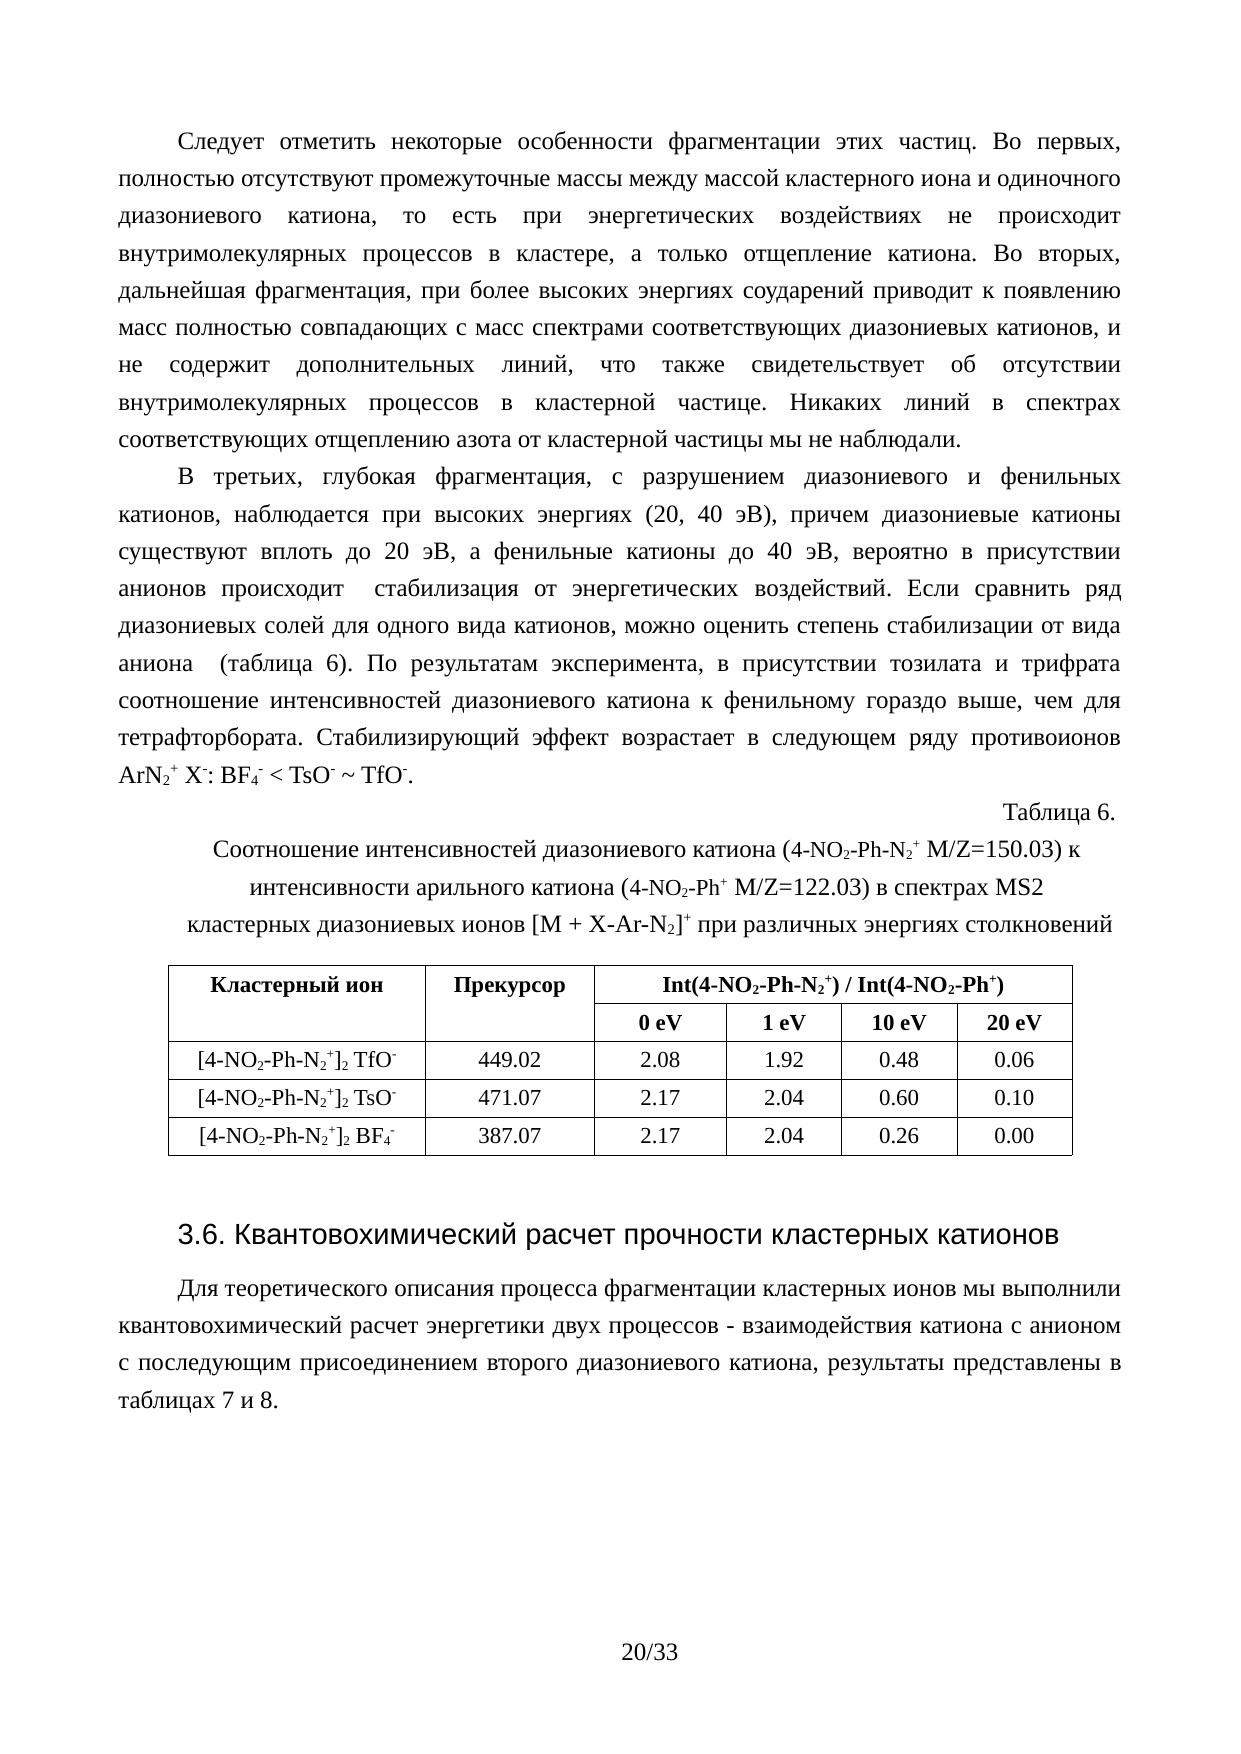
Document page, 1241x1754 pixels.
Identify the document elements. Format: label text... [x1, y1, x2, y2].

text интенсивности арильного катиона (4-NO2-Ph+ M/Z=122.03) в спектрах MS2 [118, 872, 1122, 900]
text Следует отметить некоторые особенности фрагментации этих частиц. Во первых, полностью отсутствуют промежуточные массы между массой кластерного иона и одиночного диазониевого катиона, то есть при энергетических воздействиях не происходит внутримолекулярных процессов в кластере, а только отщепление катиона. Во вторых, дальнейшая фрагментация, при более высоких энергиях соударений приводит к появлению масс полностью совпадающих с масс спектрами соответствующих диазониевых катионов, и не содержит дополнительных линий, что также свидетельствует об отсутствии внутримолекулярных процессов в кластерной частице. Никаких линий в спектрах соответствующих отщеплению азота от кластерной частицы мы не наблюдали. [118, 126, 1122, 453]
table_cell 0.48 [842, 1042, 957, 1079]
table_cell 2.04 [727, 1080, 841, 1117]
table_cell [4-NO2-Ph-N2+]2 BF4- [169, 1118, 425, 1154]
table_cell 2.08 [595, 1042, 726, 1079]
table_cell 0.10 [958, 1080, 1072, 1117]
table_cell 10 eV [842, 1004, 957, 1041]
table_cell 0.06 [958, 1042, 1072, 1079]
table_cell 449.02 [426, 1042, 594, 1079]
table_header Int(4-NO2-Ph-N2+) / Int(4-NO2-Ph+) [595, 966, 1072, 1003]
table_cell 387.07 [426, 1118, 594, 1154]
text кластерных диазониевых ионов [M + X-Ar-N2]+ при различных энергиях столкновений [118, 909, 1122, 938]
table_cell 2.17 [595, 1118, 726, 1154]
table_cell 471.07 [426, 1080, 594, 1117]
table_cell 0.60 [842, 1080, 957, 1117]
table_cell [4-NO2-Ph-N2+]2 TfO- [169, 1042, 425, 1079]
table_cell 0 eV [595, 1004, 726, 1041]
table_header Прекурсор [426, 966, 594, 1041]
table_cell [4-NO2-Ph-N2+]2 TsO- [169, 1080, 425, 1117]
table_cell 2.17 [595, 1080, 726, 1117]
subtitle 3.6. Квантовохимический расчет прочности кластерных катионов [177, 1217, 1122, 1250]
table_cell 1.92 [727, 1042, 841, 1079]
text Для теоретического описания процесса фрагментации кластерных ионов мы выполнили квантовохимический расчет энергетики двух процессов - взаимодействия катиона с анионом с последующим присоединением второго диазониевого катиона, результаты представлены в таблицах 7 и 8. [118, 1273, 1122, 1413]
table_cell 20 eV [958, 1004, 1072, 1041]
table_cell 2.04 [727, 1118, 841, 1154]
table_cell 1 eV [727, 1004, 841, 1041]
text Соотношение интенсивностей диазониевого катиона (4-NO2-Ph-N2+ M/Z=150.03) к [118, 834, 1122, 863]
table_header Кластерный ион [169, 966, 425, 1041]
table_cell 0.00 [958, 1118, 1072, 1154]
text В третьих, глубокая фрагментация, с разрушением диазониевого и фенильных катионов, наблюдается при высоких энергиях (20, 40 эВ), причем диазониевые катионы существуют вплоть до 20 эВ, а фенильные катионы до 40 эВ, вероятно в присутствии анионов происходит стабилизация от энергетических воздействий. Если сравнить ряд диазониевых солей для одного вида катионов, можно оценить степень стабилизации от вида аниона (таблица 6). По результатам эксперимента, в присутствии тозилата и трифрата соотношение интенсивностей диазониевого катиона к фенильному гораздо выше, чем для тетрафторбората. Стабилизирующий эффект возрастает в следующем ряду противоионов ArN2+ X-: BF4- < TsO- ~ TfO-. [118, 461, 1122, 788]
table_cell 0.26 [842, 1118, 957, 1154]
text Таблица 6. [118, 797, 1122, 826]
